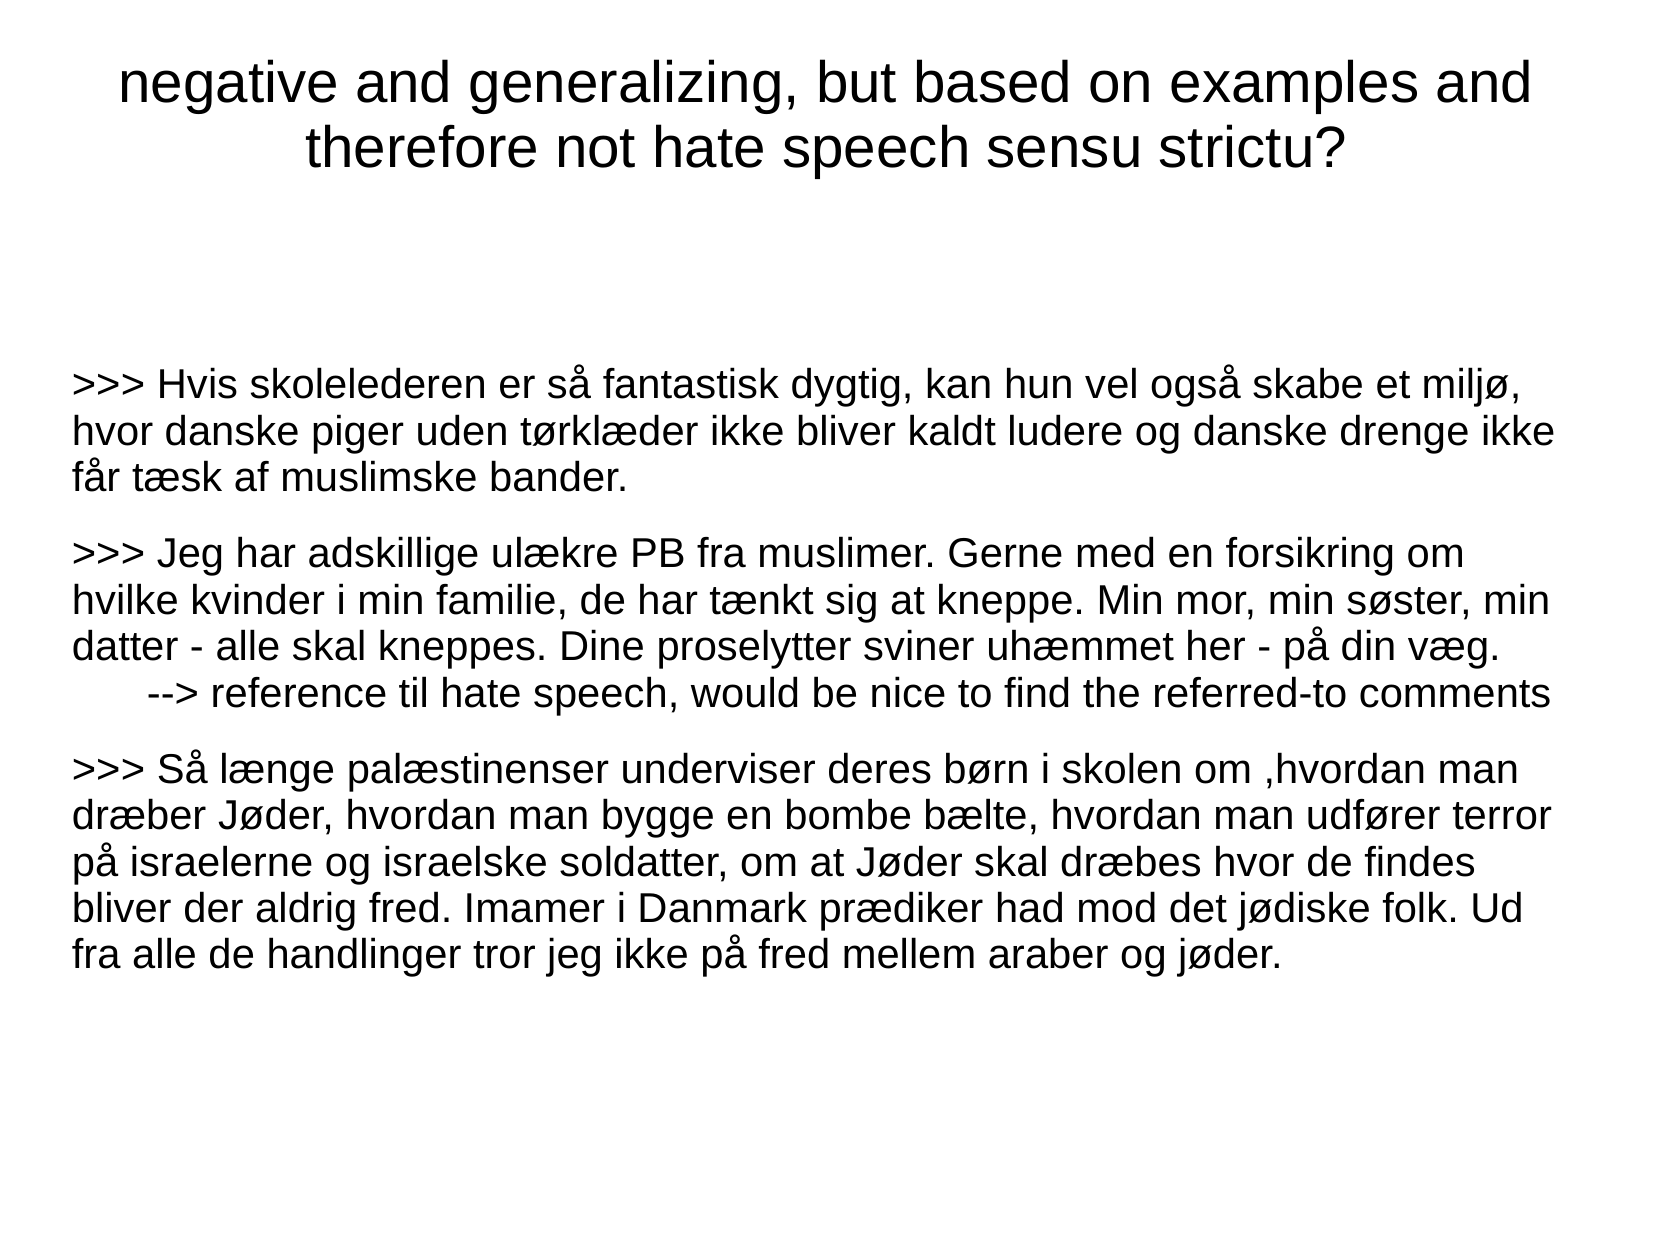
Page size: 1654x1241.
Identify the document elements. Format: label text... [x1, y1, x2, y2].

title negative and generalizing, but based on examples and therefore not hate speech sensu strictu? [82, 49, 1571, 181]
text_box [82, 210, 1571, 1156]
